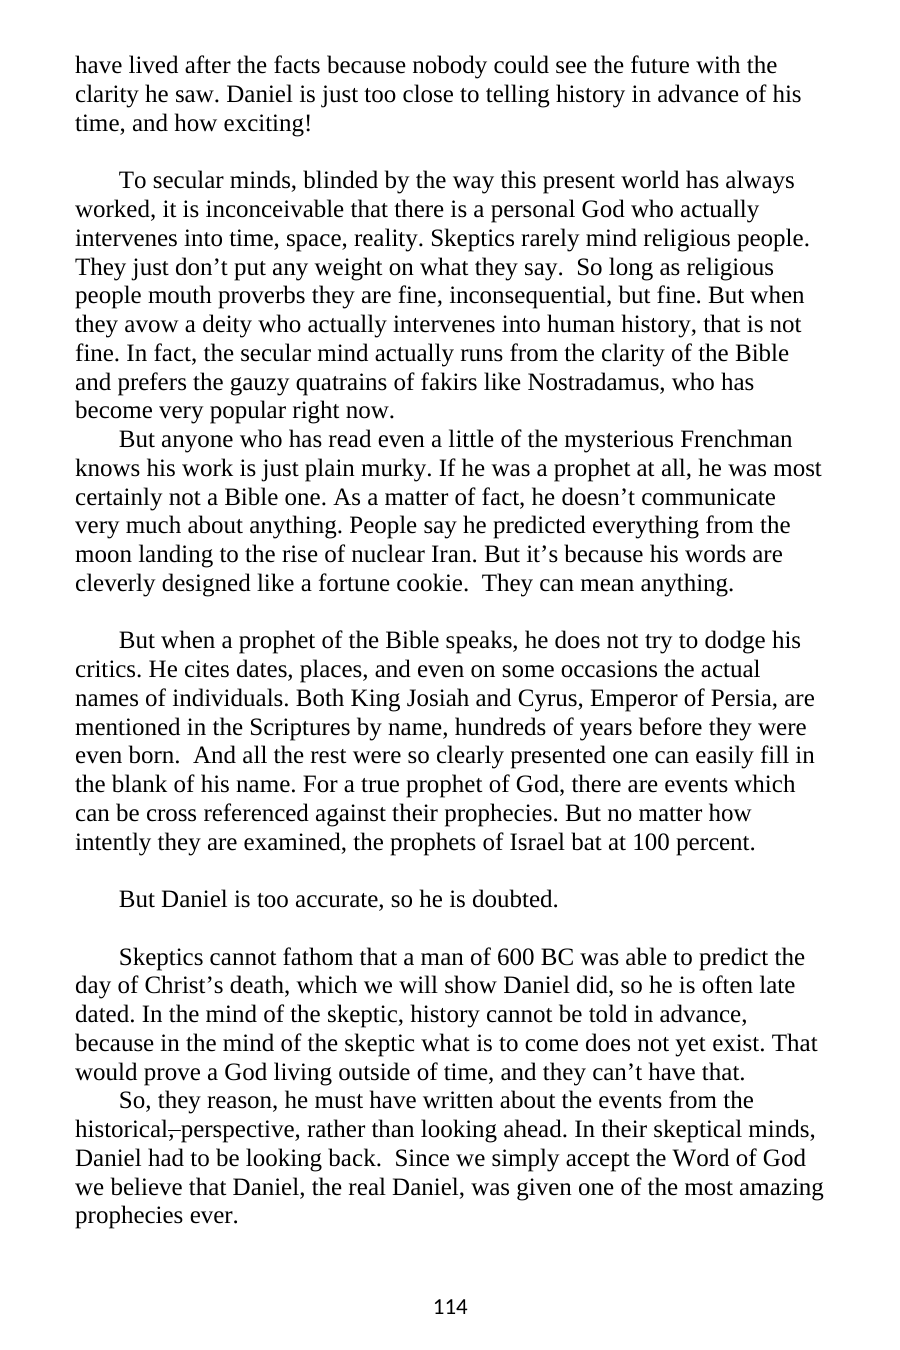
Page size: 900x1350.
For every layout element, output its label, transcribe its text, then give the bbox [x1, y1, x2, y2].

text To secular minds, blinded by the way this present world has always worked, it is inconceivable that there is a personal God who actually intervenes into time, space, reality. Skeptics rarely mind religious people. They just don’t put any weight on what they say. So long as religious people mouth proverbs they are fine, inconsequential, but fine. But when they avow a deity who actually intervenes into human history, that is not fine. In fact, the secular mind actually runs from the clarity of the Bible and prefers the gauzy quatrains of fakirs like Nostradamus, who has become very popular right now. [75, 166, 825, 424]
text So, they reason, he must have written about the events from the historical, perspective, rather than looking ahead. In their skeptical minds, Daniel had to be looking back. Since we simply accept the Word of God we believe that Daniel, the real Daniel, was given one of the most amazing prophecies ever. [75, 1086, 825, 1229]
text But anyone who has read even a little of the mysterious Frenchman knows his work is just plain murky. If he was a prophet at all, he was most certainly not a Bible one. As a matter of fact, he doesn’t communicate very much about anything. People say he predicted everything from the moon landing to the rise of nuclear Iran. But it’s because his words are cleverly designed like a fortune cookie. They can mean anything. [75, 424, 825, 597]
text have lived after the facts because nobody could see the future with the clarity he saw. Daniel is just too close to telling history in advance of his time, and how exciting! [75, 51, 825, 137]
text But Daniel is too accurate, so he is doubted. [75, 884, 825, 913]
text But when a prophet of the Bible speaks, he does not try to dodge his critics. He cites dates, places, and even on some occasions the actual names of individuals. Both King Josiah and Cyrus, Emperor of Persia, are mentioned in the Scriptures by name, hundreds of years before they were even born. And all the rest were so clearly presented one can easily fill in the blank of his name. For a true prophet of God, there are events which can be cross referenced against their prophecies. But no matter how intently they are examined, the prophets of Israel bat at 100 percent. [75, 626, 825, 856]
text Skeptics cannot fathom that a man of 600 BC was able to predict the day of Christ’s death, which we will show Daniel did, so he is often late dated. In the mind of the skeptic, history cannot be told in advance, because in the mind of the skeptic what is to come does not yet exist. That would prove a God living outside of time, and they can’t have that. [75, 942, 825, 1086]
